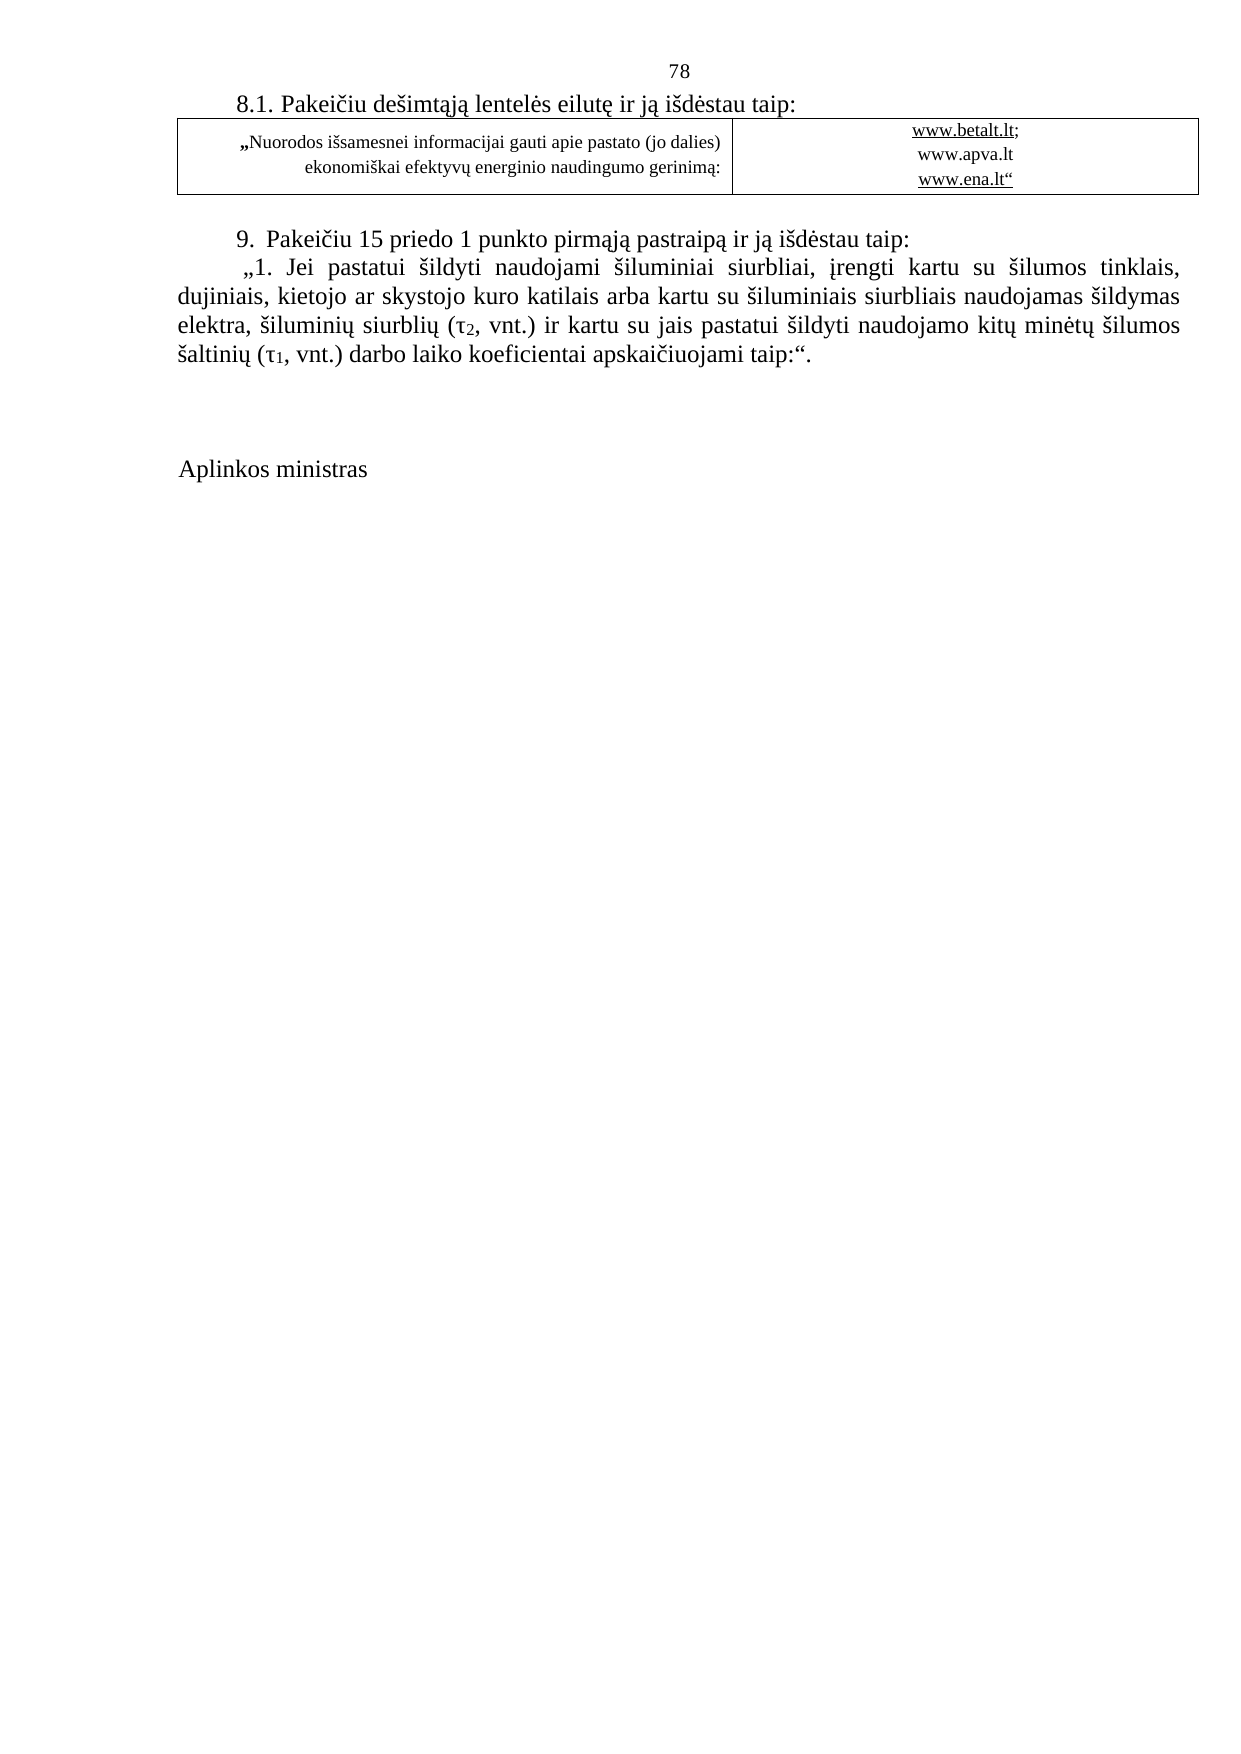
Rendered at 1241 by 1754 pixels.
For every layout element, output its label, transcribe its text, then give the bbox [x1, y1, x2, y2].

table_header Aplinkos ministras [178, 396, 680, 482]
table_header „Nuorodos išsamesnei informacijai gauti apie pastato (jo dalies) ekonomiškai efektyvų energinio naudingumo gerinimą: [178, 119, 732, 194]
text 9. Pakeičiu 15 priedo 1 punkto pirmąją pastraipą ir ją išdėstau taip: [236, 224, 1181, 252]
text 8.1. Pakeičiu dešimtąją lentelės eilutę ir ją išdėstau taip: [236, 89, 1181, 117]
table_header [680, 396, 1167, 482]
text „1. Jei pastatui šildyti naudojami šiluminiai siurbliai, įrengti kartu su šilumos tinklais, dujiniais, kietojo ar skystojo kuro katilais arba kartu su šiluminiais siurbliais naudojamas šildymas elektra, šiluminių siurblių (τ2, vnt.) ir kartu su jais pastatui šildyti naudojamo kitų minėtų šilumos šaltinių (τ1, vnt.) darbo laiko koeficientai apskaičiuojami taip:“. [177, 252, 1181, 367]
table_header www.betalt.lt; www.apva.lt www.ena.lt“ [733, 119, 1198, 194]
